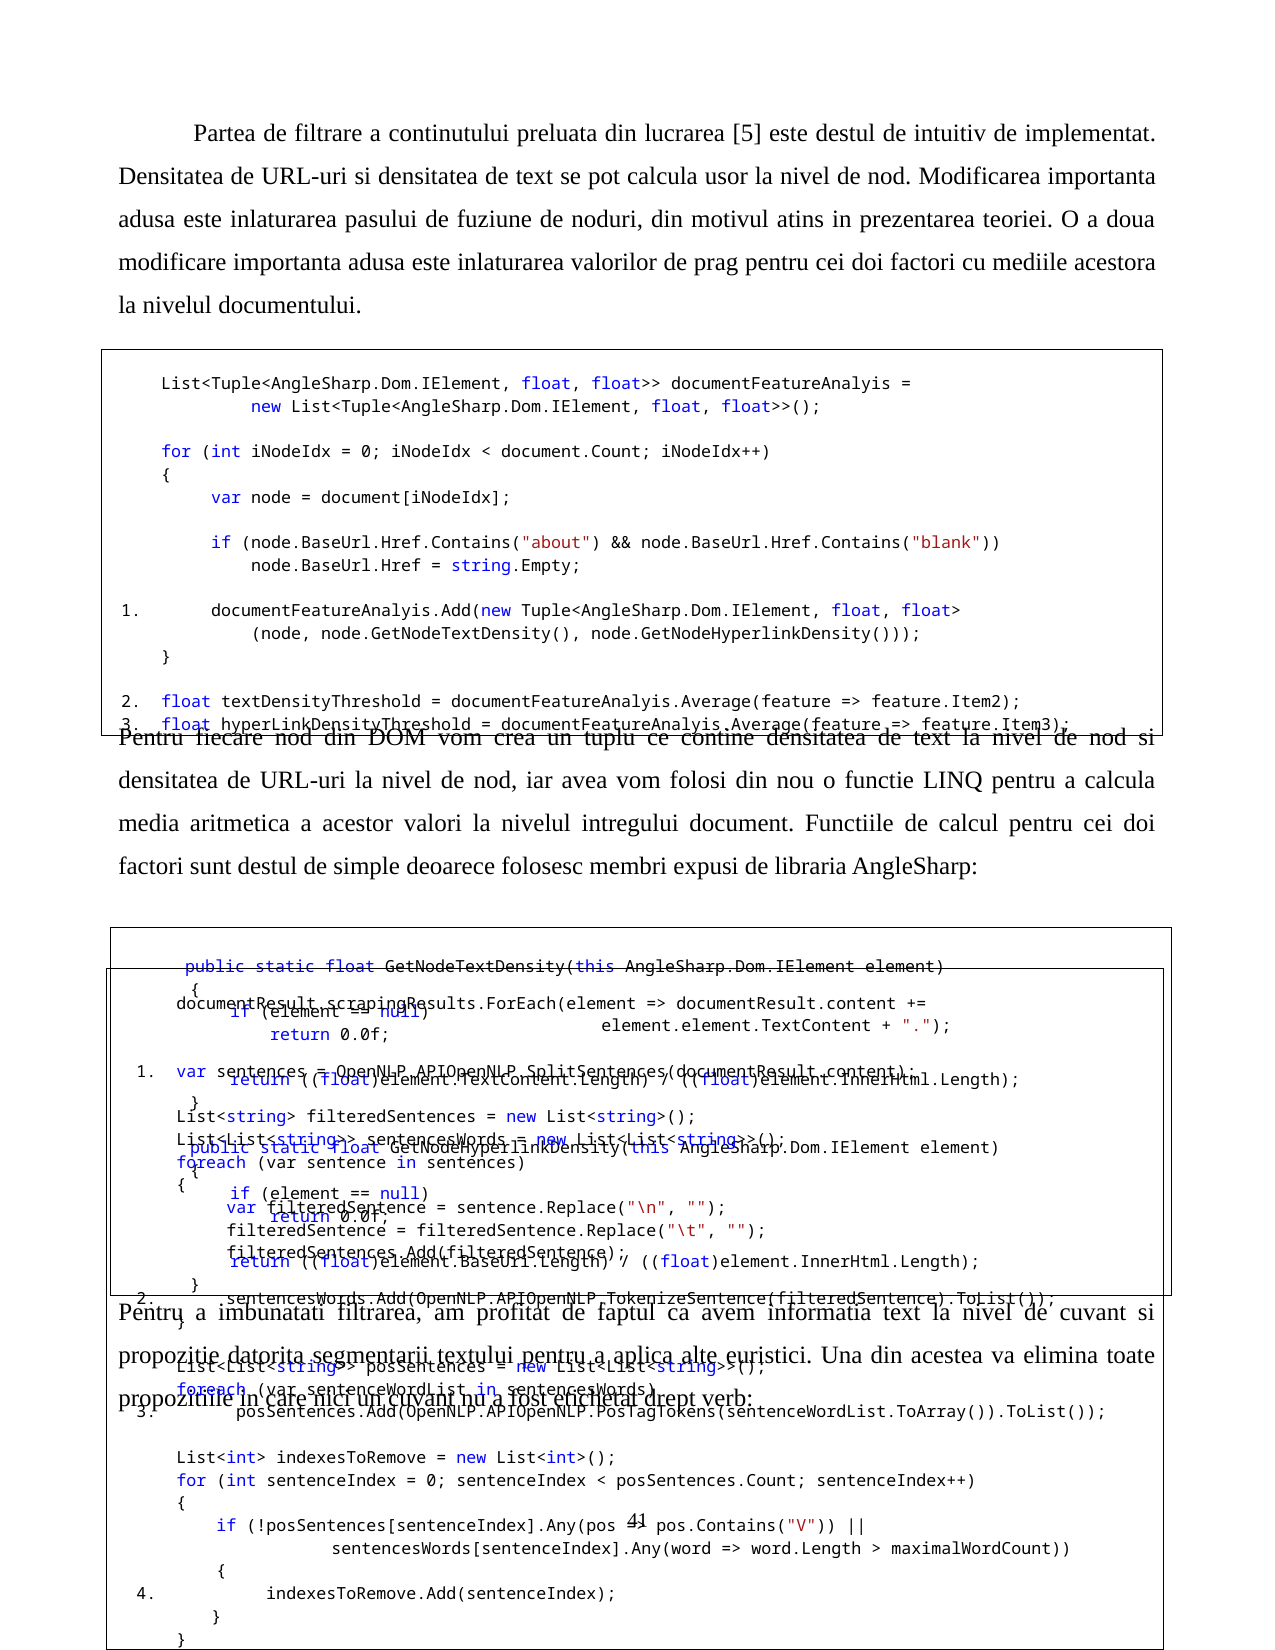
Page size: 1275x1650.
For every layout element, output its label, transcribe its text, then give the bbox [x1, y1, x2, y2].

subtitle Partea de filtrare a continutului preluata din lucrarea [5] este destul de intuitiv de implementat. Densitatea de URL-uri si densitatea de text se pot calcula usor la nivel de nod. Modificarea importanta adusa este inlaturarea pasului de fuziune de noduri, din motivul atins in prezentarea teoriei. O a doua modificare importanta adusa este inlaturarea valorilor de prag pentru cei doi factori cu mediile acestora la nivelul documentului. [118, 118, 1157, 319]
subtitle Pentru fiecare nod din DOM vom crea un tuplu ce contine densitatea de text la nivel de nod si densitatea de URL-uri la nivel de nod, iar avea vom folosi din nou o functie LINQ pentru a calcula media aritmetica a acestor valori la nivelul intregului document. Functiile de calcul pentru cei doi factori sunt destul de simple deoarece folosesc membri expusi de libraria AngleSharp: [118, 736, 1157, 880]
subtitle Pentru a imbunatati filtrarea, am profitat de faptul ca avem informatia text la nivel de cuvant si propozitie datorita segmentarii textului pentru a aplica alte euristici. Una din acestea va elimina toate propozitiile in care nici un cuvant nu a fost etichetat drept verb: [118, 1297, 1157, 1412]
